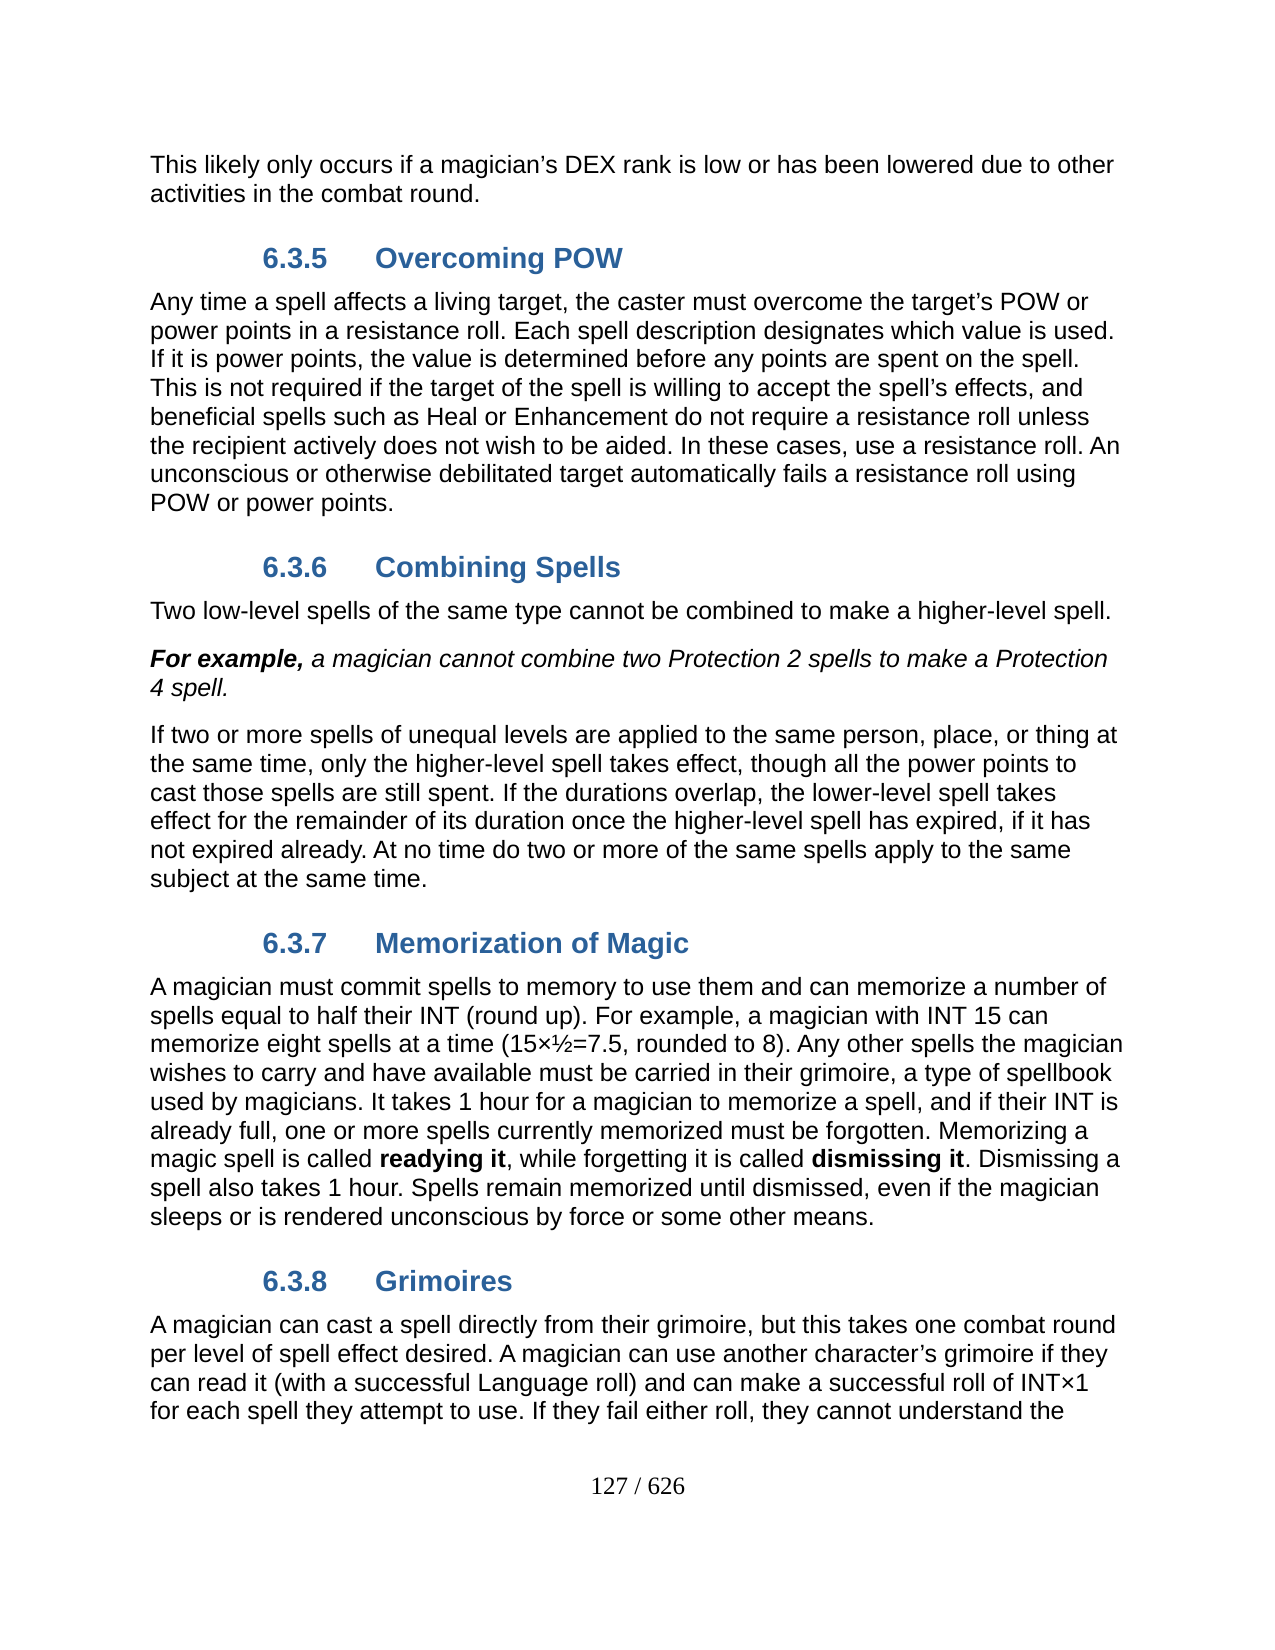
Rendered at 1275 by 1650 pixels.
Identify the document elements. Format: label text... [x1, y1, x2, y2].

text Any time a spell affects a living target, the caster must overcome the target’s POW or power points in a resistance roll. Each spell description designates which value is used. If it is power points, the value is determined before any points are spent on the spell. This is not required if the target of the spell is willing to accept the spell’s effects, and beneficial spells such as Heal or Enhancement do not require a resistance roll unless the recipient actively does not wish to be aided. In these cases, use a resistance roll. An unconscious or otherwise debilitated target automatically fails a resistance roll using POW or power points. [150, 287, 1125, 517]
text Two low-level spells of the same type cannot be combined to make a higher-level spell. [150, 596, 1125, 625]
text A magician must commit spells to memory to use them and can memorize a number of spells equal to half their INT (round up). For example, a magician with INT 15 can memorize eight spells at a time (15×½=7.5, rounded to 8). Any other spells the magician wishes to carry and have available must be carried in their grimoire, a type of spellbook used by magicians. It takes 1 hour for a magician to memorize a spell, and if their INT is already full, one or more spells currently memorized must be forgotten. Memorizing a magic spell is called readying it, while forgetting it is called dismissing it. Dismissing a spell also takes 1 hour. Spells remain memorized until dismissed, even if the magician sleeps or is rendered unconscious by force or some other means. [150, 972, 1125, 1231]
subtitle Overcoming POW [262, 241, 1125, 274]
text For example, a magician cannot combine two Protection 2 spells to make a Protection 4 spell. [150, 644, 1125, 701]
text This likely only occurs if a magician’s DEX rank is low or has been lowered due to other activities in the combat round. [150, 150, 1125, 207]
text If two or more spells of unequal levels are applied to the same person, place, or thing at the same time, only the higher-level spell takes effect, though all the power points to cast those spells are still spent. If the durations overlap, the lower-level spell takes effect for the remainder of its duration once the higher-level spell has expired, if it has not expired already. At no time do two or more of the same spells apply to the same subject at the same time. [150, 720, 1125, 892]
text A magician can cast a spell directly from their grimoire, but this takes one combat round per level of spell effect desired. A magician can use another character’s grimoire if they can read it (with a successful Language roll) and can make a successful roll of INT×1 for each spell they attempt to use. If they fail either roll, they cannot understand the [150, 1310, 1125, 1425]
subtitle Grimoires [262, 1264, 1125, 1297]
subtitle Combining Spells [262, 550, 1125, 584]
subtitle Memorization of Magic [262, 926, 1125, 959]
